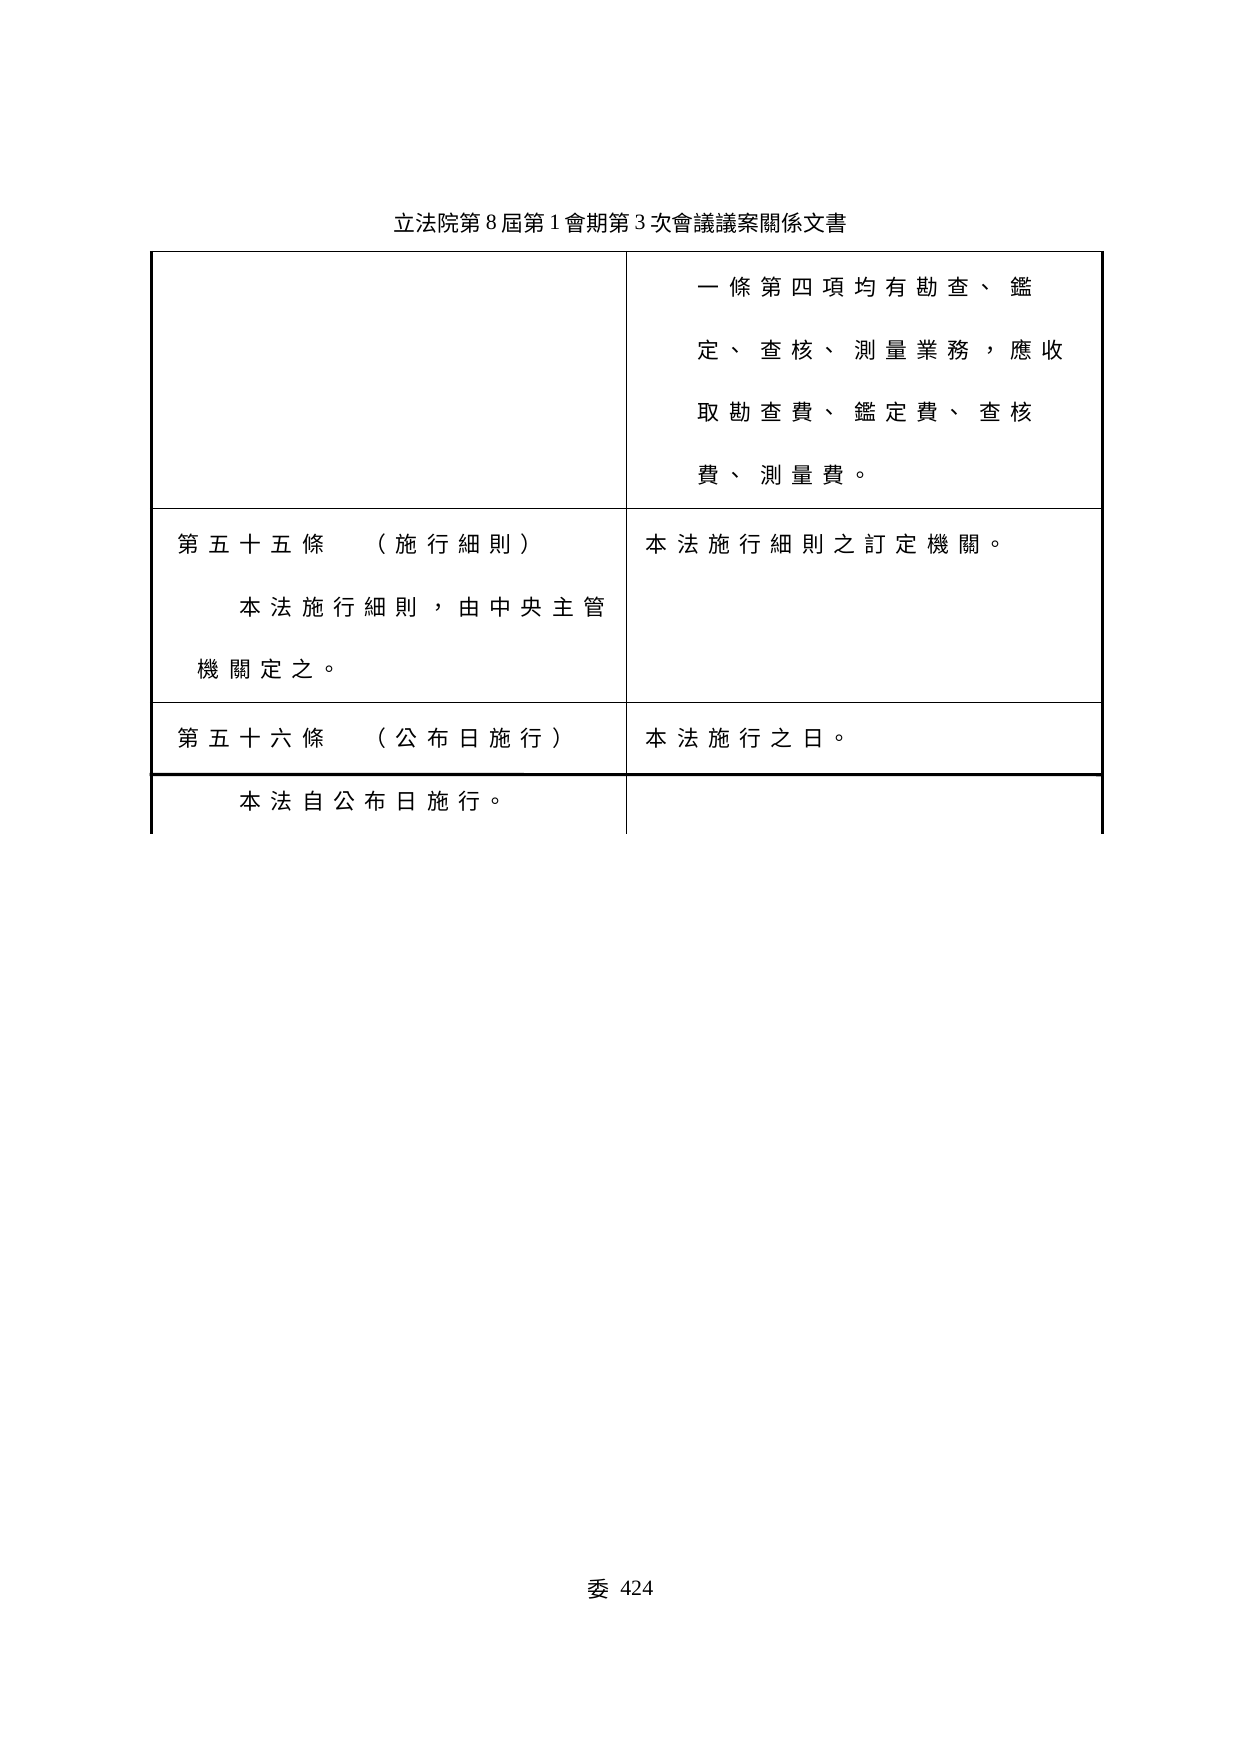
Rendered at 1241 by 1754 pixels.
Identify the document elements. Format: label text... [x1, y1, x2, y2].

table_cell [153, 252, 626, 508]
table_cell 第五十五條 （施行細則） 本法施行細則，由中央主管機關定之。 [153, 509, 626, 702]
table_cell 本法施行之日。 [627, 703, 1101, 773]
table_cell 第五十六條 （公布日施行） [153, 703, 626, 773]
table_cell 本法自公布日施行。 [153, 777, 626, 834]
table_cell 本法施行細則之訂定機關。 [627, 509, 1101, 702]
table_cell 一條第四項均有勘查、鑑定、查核、測量業務，應收取勘查費、鑑定費、查核費、測量費。 [627, 252, 1101, 508]
table_cell [627, 777, 1101, 834]
